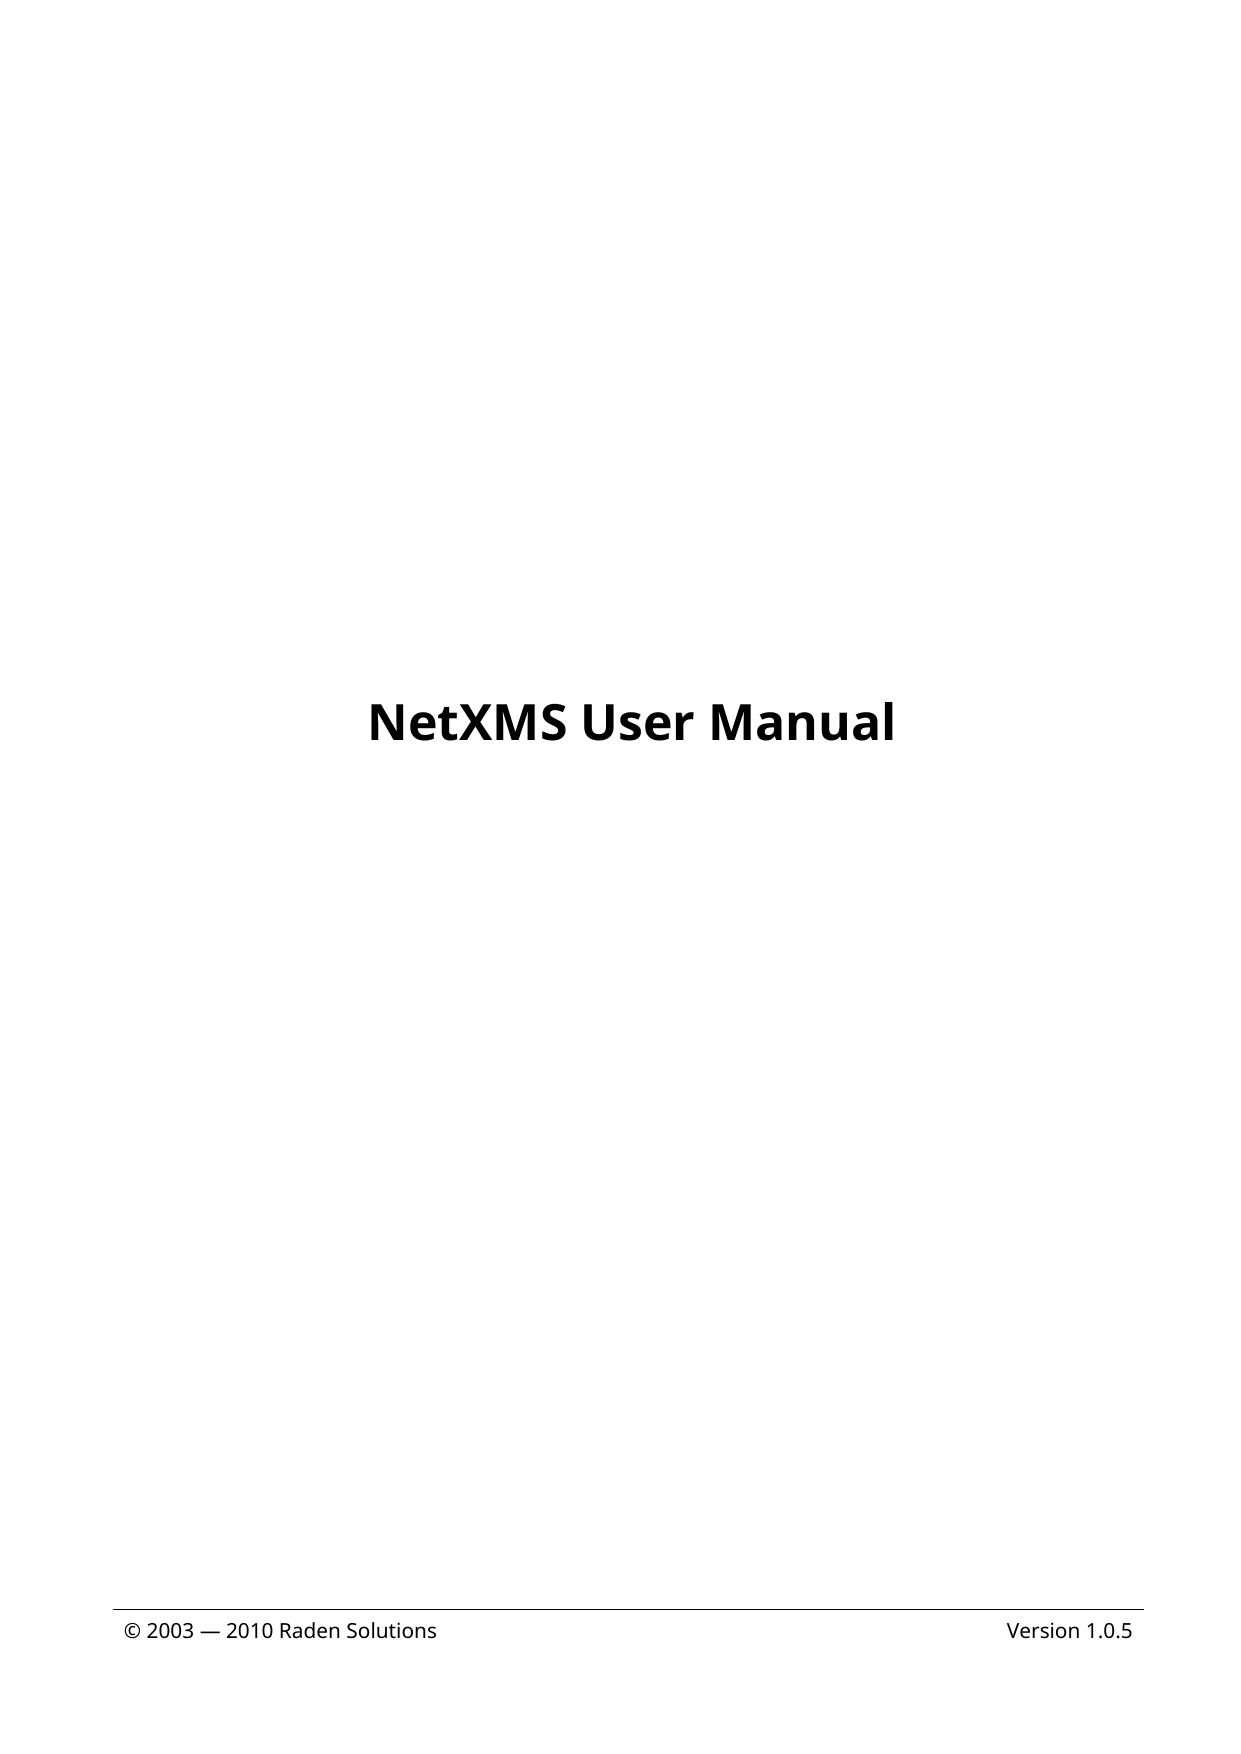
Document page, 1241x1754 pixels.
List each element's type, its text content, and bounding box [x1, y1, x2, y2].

text NetXMS User Manual [112, 687, 1152, 755]
